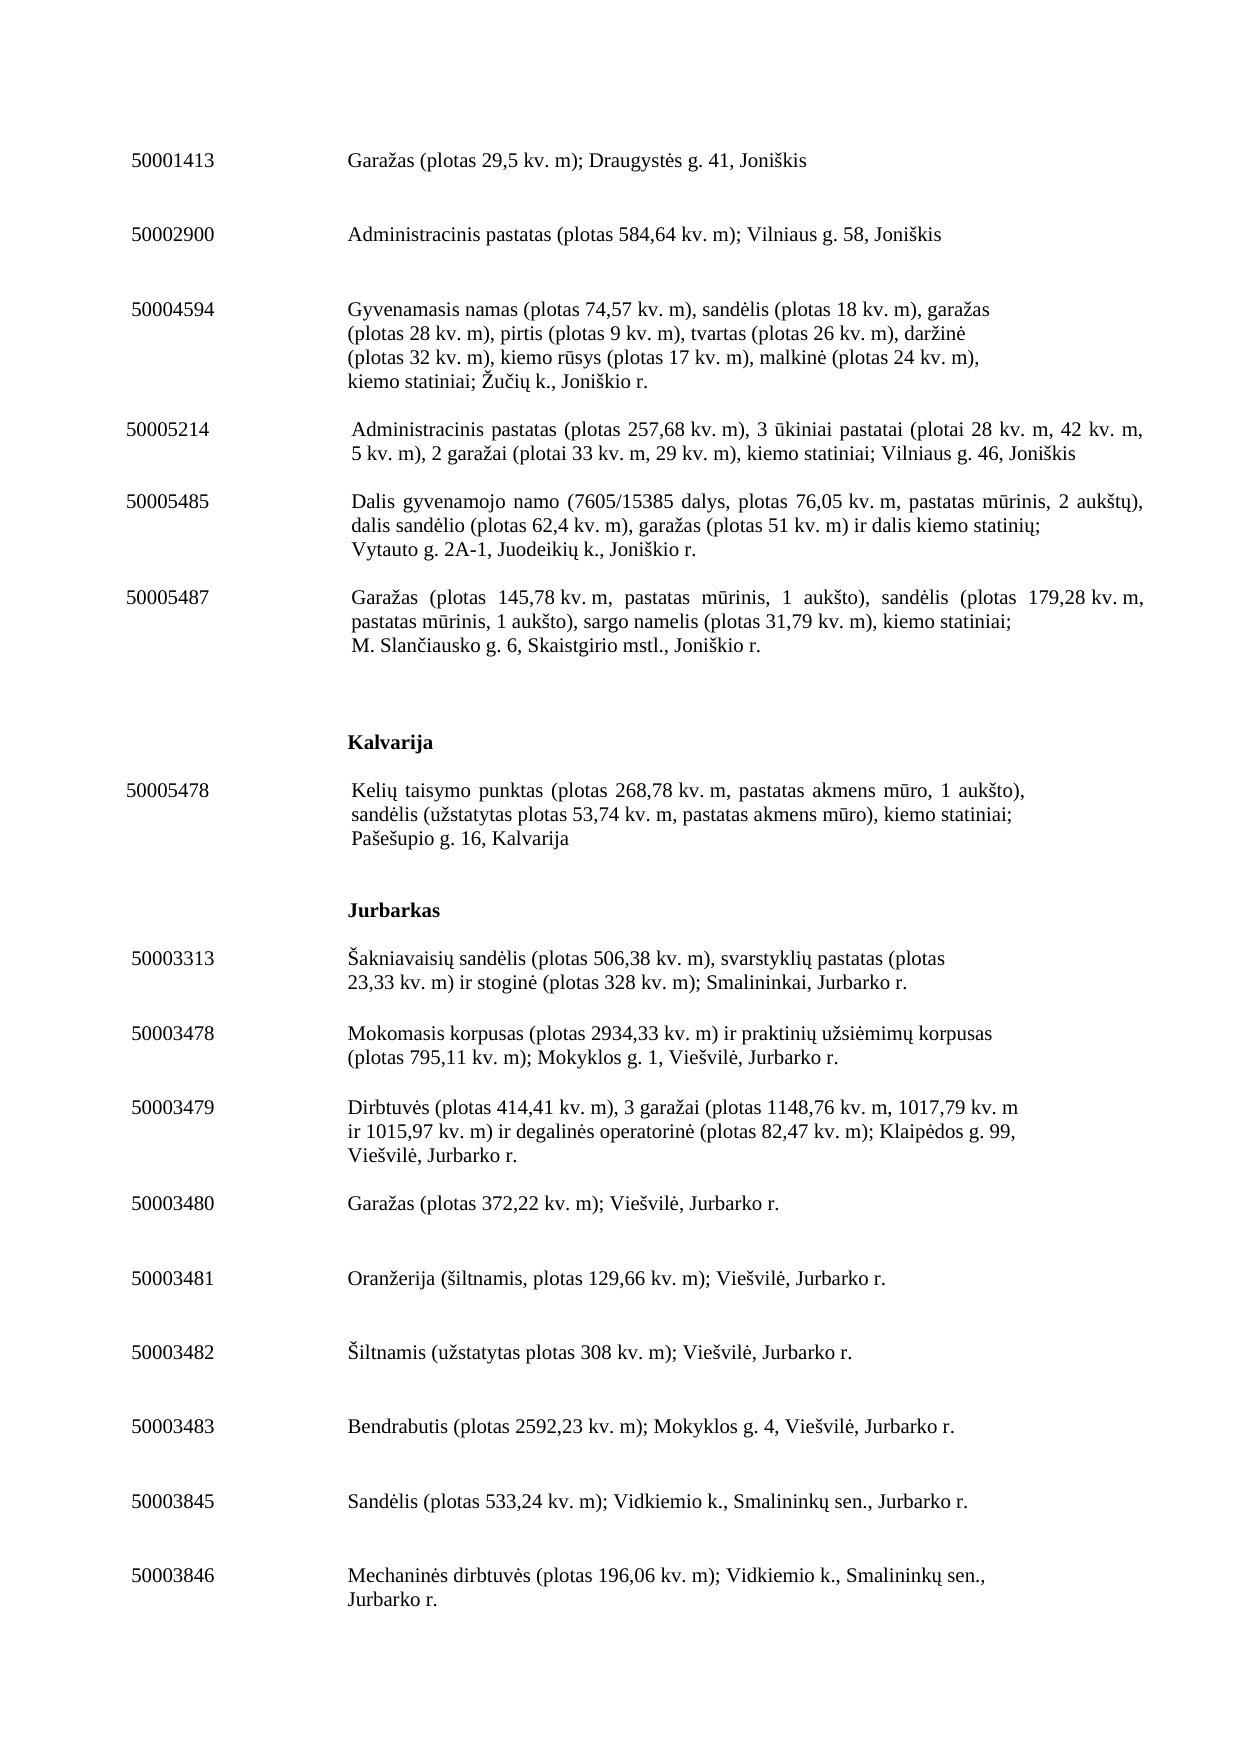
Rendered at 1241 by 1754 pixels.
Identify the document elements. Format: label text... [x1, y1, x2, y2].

table_cell [1163, 996, 1170, 1021]
table_cell 50005487 [115, 585, 336, 681]
table_cell [1163, 489, 1170, 585]
table_cell [1163, 1316, 1170, 1340]
table_cell [1193, 778, 1211, 874]
table_cell [1193, 1191, 1211, 1241]
table_cell [1163, 1021, 1170, 1071]
table_cell [1170, 946, 1192, 996]
table_cell [1170, 585, 1192, 681]
table_cell [1170, 778, 1192, 874]
table_cell [1163, 1266, 1170, 1316]
table_cell [1155, 922, 1163, 946]
table_cell [1170, 393, 1192, 417]
table_cell [101, 778, 114, 874]
table_cell [101, 489, 114, 585]
table_cell [1148, 1266, 1155, 1316]
table_cell [1163, 706, 1170, 729]
table_cell [1193, 922, 1211, 946]
table_cell [101, 1489, 114, 1539]
table_cell [115, 898, 336, 922]
table_cell [1170, 996, 1192, 1021]
table_cell [1170, 1390, 1192, 1414]
table_cell [1163, 681, 1170, 706]
table_cell [1163, 1539, 1170, 1563]
table_cell [1163, 1340, 1170, 1390]
table_cell [1193, 1021, 1211, 1071]
table_cell [1155, 489, 1163, 585]
table_cell [1170, 1241, 1192, 1266]
table_cell [115, 1613, 1155, 1637]
table_cell Sandėlis (plotas 533,24 kv. m); Vidkiemio k., Smalininkų sen., Jurbarko r. [336, 1489, 1037, 1539]
table_cell [1155, 1071, 1163, 1095]
table_cell [1170, 706, 1192, 729]
table_cell Šiltnamis (užstatytas plotas 308 kv. m); Viešvilė, Jurbarko r. [336, 1340, 1037, 1390]
table_cell [101, 1266, 114, 1316]
table_cell Kalvarija [336, 730, 1155, 754]
table_cell 50003483 [115, 1414, 336, 1464]
table_cell [101, 730, 114, 754]
table_cell [1148, 1021, 1155, 1071]
table_cell [1193, 1414, 1211, 1464]
table_cell [1170, 898, 1192, 922]
table_cell [1193, 417, 1211, 489]
table_cell [1163, 1414, 1170, 1464]
table_cell [1170, 1613, 1192, 1637]
table_cell [101, 1191, 114, 1241]
table_cell [1163, 1563, 1170, 1613]
table_cell [1037, 296, 1148, 393]
table_cell [101, 585, 114, 681]
table_cell [1193, 681, 1211, 706]
table_cell [1037, 1414, 1148, 1464]
table_cell [115, 922, 1155, 946]
table_cell [101, 393, 114, 417]
table_cell [1155, 1191, 1163, 1241]
table_cell [101, 1563, 114, 1613]
table_cell [1170, 922, 1192, 946]
table_cell [115, 1071, 1155, 1095]
table_cell [1155, 706, 1163, 729]
table_cell [1163, 222, 1170, 272]
table_cell 50003845 [115, 1489, 336, 1539]
table_cell [1163, 1191, 1170, 1241]
table_cell 50003313 [115, 946, 336, 996]
table_cell 50004594 [115, 296, 336, 393]
table_cell Administracinis pastatas (plotas 584,64 kv. m); Vilniaus g. 58, Joniškis [336, 222, 1037, 272]
table_cell [1170, 1021, 1192, 1071]
table_cell [1193, 1241, 1211, 1266]
table_cell [1148, 778, 1155, 874]
table_cell [1170, 296, 1192, 393]
table_cell [1163, 198, 1170, 222]
table_cell [101, 754, 114, 778]
table_cell [1155, 1563, 1163, 1613]
table_cell 50003479 [115, 1095, 336, 1167]
table_cell 50003481 [115, 1266, 336, 1316]
table_cell [1155, 730, 1163, 754]
table_cell [1155, 222, 1163, 272]
table_cell [101, 1613, 114, 1637]
table_cell [1155, 1266, 1163, 1316]
table_cell [1170, 874, 1192, 898]
table_cell Mokomasis korpusas (plotas 2934,33 kv. m) ir praktinių užsiėmimų korpusas (plotas 795,11 kv. m); Mokyklos g. 1, Viešvilė, Jurbarko r. [336, 1021, 1037, 1071]
table_cell [1148, 148, 1155, 198]
table_cell [1163, 585, 1170, 681]
table_cell [1170, 730, 1192, 754]
table_cell [101, 1241, 114, 1266]
table_cell [1163, 1241, 1170, 1266]
table_cell [1170, 273, 1192, 296]
table_cell [1193, 1613, 1211, 1637]
table_cell [1037, 1340, 1148, 1390]
table_cell [1163, 296, 1170, 393]
table_cell [1193, 1071, 1211, 1095]
table_cell [1193, 1539, 1211, 1563]
table_cell 50003482 [115, 1340, 336, 1390]
table_cell [1155, 1316, 1163, 1340]
table_cell [1163, 1465, 1170, 1489]
table_cell [115, 706, 1155, 729]
table_cell [115, 1390, 1155, 1414]
table_cell [1155, 296, 1163, 393]
table_cell [101, 874, 114, 898]
table_cell [115, 1465, 1155, 1489]
table_cell [1155, 1489, 1163, 1539]
table_cell [1193, 1266, 1211, 1316]
table_cell [1163, 1613, 1170, 1637]
table_cell [1037, 1095, 1148, 1167]
table_cell [1155, 273, 1163, 296]
table_cell [1170, 681, 1192, 706]
table_cell [1170, 1071, 1192, 1095]
table_cell [115, 273, 1155, 296]
table_cell [1170, 489, 1192, 585]
table_cell [101, 946, 114, 996]
table_cell [1155, 585, 1163, 681]
table_cell [101, 1167, 114, 1191]
table_cell [1193, 1563, 1211, 1613]
table_cell [1193, 996, 1211, 1021]
table_cell [1170, 754, 1192, 778]
table_cell [1163, 922, 1170, 946]
table_cell [1163, 1167, 1170, 1191]
table_cell [1155, 754, 1163, 778]
table_cell [1163, 393, 1170, 417]
table_cell [1193, 1167, 1211, 1191]
table_cell [1155, 393, 1163, 417]
table_cell [1170, 1191, 1192, 1241]
table_cell [115, 1167, 1155, 1191]
table_cell [115, 1316, 1155, 1340]
table_cell Garažas (plotas 29,5 kv. m); Draugystės g. 41, Joniškis [336, 148, 1037, 198]
table_cell Bendrabutis (plotas 2592,23 kv. m); Mokyklos g. 4, Viešvilė, Jurbarko r. [336, 1414, 1037, 1464]
table_cell [1170, 1167, 1192, 1191]
table_cell [101, 898, 114, 922]
table_cell [115, 874, 1155, 898]
table_cell [1148, 946, 1155, 996]
table_cell [1193, 1340, 1211, 1390]
table_cell [1155, 874, 1163, 898]
table_cell [115, 730, 336, 754]
table_cell [1193, 946, 1211, 996]
table_cell [1193, 898, 1211, 922]
table_cell [1193, 730, 1211, 754]
table_cell [1155, 681, 1163, 706]
table_cell [1163, 778, 1170, 874]
table_cell [1155, 778, 1163, 874]
table_cell [1148, 1191, 1155, 1241]
table_cell 50003478 [115, 1021, 336, 1071]
table_cell [1170, 1340, 1192, 1390]
table_cell [101, 706, 114, 729]
table_cell [101, 1316, 114, 1340]
table_cell [1193, 393, 1211, 417]
table_cell 50005214 [115, 417, 336, 489]
table_cell Gyvenamasis namas (plotas 74,57 kv. m), sandėlis (plotas 18 kv. m), garažas (plotas 28 kv. m), pirtis (plotas 9 kv. m), tvartas (plotas 26 kv. m), daržinė (plotas 32 kv. m), kiemo rūsys (plotas 17 kv. m), malkinė (plotas 24 kv. m), kiemo statiniai; Žučių k., Joniškio r. [336, 296, 1037, 393]
table_cell [1155, 1095, 1163, 1167]
table_cell [115, 996, 1155, 1021]
table_cell [1155, 198, 1163, 222]
table_cell [1155, 1167, 1163, 1191]
table_cell [1193, 585, 1211, 681]
table_cell [1155, 148, 1163, 198]
table_cell [1037, 148, 1148, 198]
table_cell Dalis gyvenamojo namo (7605/15385 dalys, plotas 76,05 kv. m, pastatas mūrinis, 2 aukštų), dalis sandėlio (plotas 62,4 kv. m), garažas (plotas 51 kv. m) ir dalis kiemo statinių; Vytauto g. 2A-1, Juodeikių k., Joniškio r. [336, 489, 1155, 585]
table_cell Garažas (plotas 145,78 kv. m, pastatas mūrinis, 1 aukšto), sandėlis (plotas 179,28 kv. m, pastatas mūrinis, 1 aukšto), sargo namelis (plotas 31,79 kv. m), kiemo statiniai; M. Slančiausko g. 6, Skaistgirio mstl., Joniškio r. [336, 585, 1155, 681]
table_cell [1148, 1095, 1155, 1167]
table_cell [101, 148, 114, 198]
table_cell [1155, 1390, 1163, 1414]
table_cell [1037, 1191, 1148, 1241]
table_cell [101, 273, 114, 296]
table_cell [1193, 222, 1211, 272]
table_cell [1193, 1095, 1211, 1167]
table_cell [1163, 1489, 1170, 1539]
table_cell [1155, 1465, 1163, 1489]
table_cell [1170, 1414, 1192, 1464]
table_cell 50005485 [115, 489, 336, 585]
table_cell [1193, 198, 1211, 222]
table_cell [101, 222, 114, 272]
table_cell [1163, 273, 1170, 296]
table_cell [101, 681, 114, 706]
table_cell [1163, 754, 1170, 778]
table_cell [1148, 296, 1155, 393]
table_cell [115, 1241, 1155, 1266]
table_cell [1148, 1340, 1155, 1390]
table_cell [1193, 874, 1211, 898]
table_cell [1037, 778, 1148, 874]
table_cell Oranžerija (šiltnamis, plotas 129,66 kv. m); Viešvilė, Jurbarko r. [336, 1266, 1037, 1316]
table_cell [1155, 1613, 1163, 1637]
table_cell 50003846 [115, 1563, 336, 1613]
table_cell [1037, 946, 1148, 996]
table_cell Šakniavaisių sandėlis (plotas 506,38 kv. m), svarstyklių pastatas (plotas 23,33 kv. m) ir stoginė (plotas 328 kv. m); Smalininkai, Jurbarko r. [336, 946, 1037, 996]
table_cell [1163, 1071, 1170, 1095]
table_cell [1170, 198, 1192, 222]
table_cell [101, 1465, 114, 1489]
table_cell Mechaninės dirbtuvės (plotas 196,06 kv. m); Vidkiemio k., Smalininkų sen., Jurbarko r. [336, 1563, 1037, 1613]
table_cell [1155, 1241, 1163, 1266]
table_cell [1170, 1489, 1192, 1539]
table_cell [1163, 1390, 1170, 1414]
table_cell [115, 393, 1155, 417]
table_cell [1155, 996, 1163, 1021]
table_cell [1170, 1465, 1192, 1489]
table_cell [1155, 417, 1163, 489]
table_cell [115, 681, 1155, 706]
table_cell [1037, 222, 1148, 272]
table_cell [1155, 1340, 1163, 1390]
table_cell Garažas (plotas 372,22 kv. m); Viešvilė, Jurbarko r. [336, 1191, 1037, 1241]
table_cell [1155, 1414, 1163, 1464]
table_cell [1193, 1390, 1211, 1414]
table_cell [1170, 1563, 1192, 1613]
table_cell [1037, 1489, 1148, 1539]
table_cell [101, 417, 114, 489]
table_cell [1155, 1539, 1163, 1563]
table_cell [1193, 1316, 1211, 1340]
table_cell [1163, 417, 1170, 489]
table_cell [101, 1021, 114, 1071]
table_cell [1155, 1021, 1163, 1071]
table_cell [1170, 1539, 1192, 1563]
table_cell 50002900 [115, 222, 336, 272]
table_cell [1037, 1563, 1148, 1613]
table_cell [1170, 1316, 1192, 1340]
table_cell Administracinis pastatas (plotas 257,68 kv. m), 3 ūkiniai pastatai (plotai 28 kv. m, 42 kv. m, 5 kv. m), 2 garažai (plotai 33 kv. m, 29 kv. m), kiemo statiniai; Vilniaus g. 46, Joniškis [336, 417, 1155, 489]
table_cell [1155, 898, 1163, 922]
table_cell 50005478 [115, 778, 336, 874]
table_cell [101, 1539, 114, 1563]
table_cell [1170, 148, 1192, 198]
table_cell [101, 198, 114, 222]
table_cell Dirbtuvės (plotas 414,41 kv. m), 3 garažai (plotas 1148,76 kv. m, 1017,79 kv. m ir 1015,97 kv. m) ir degalinės operatorinė (plotas 82,47 kv. m); Klaipėdos g. 99, Viešvilė, Jurbarko r. [336, 1095, 1037, 1167]
table_cell [1193, 754, 1211, 778]
table_cell [1148, 1563, 1155, 1613]
table_cell [101, 1071, 114, 1095]
table_cell [1163, 148, 1170, 198]
table_cell [1170, 1095, 1192, 1167]
table_cell [115, 1539, 1155, 1563]
table_cell [1037, 1266, 1148, 1316]
table_cell [1037, 1021, 1148, 1071]
table_cell [1193, 273, 1211, 296]
table_cell [1148, 222, 1155, 272]
table_cell [115, 754, 1155, 778]
table_cell [1163, 946, 1170, 996]
table_cell [1155, 946, 1163, 996]
table_cell [1163, 730, 1170, 754]
table_cell [101, 1414, 114, 1464]
table_cell [1170, 417, 1192, 489]
table_cell [101, 1390, 114, 1414]
table_cell [101, 1095, 114, 1167]
table_cell [115, 198, 1155, 222]
table_cell [1163, 874, 1170, 898]
table_cell [101, 922, 114, 946]
table_cell [1193, 1465, 1211, 1489]
table_cell 50001413 [115, 148, 336, 198]
table_cell [1148, 1414, 1155, 1464]
table_cell [101, 996, 114, 1021]
table_cell [101, 1340, 114, 1390]
table_cell Kelių taisymo punktas (plotas 268,78 kv. m, pastatas akmens mūro, 1 aukšto), sandėlis (užstatytas plotas 53,74 kv. m, pastatas akmens mūro), kiemo statiniai; Pašešupio g. 16, Kalvarija [336, 778, 1037, 874]
table_cell [1193, 296, 1211, 393]
table_cell [1170, 1266, 1192, 1316]
table_cell [1193, 148, 1211, 198]
table_cell Jurbarkas [336, 898, 1155, 922]
table_cell [1163, 898, 1170, 922]
table_cell [101, 296, 114, 393]
table_cell [1148, 1489, 1155, 1539]
table_cell [1163, 1095, 1170, 1167]
table_cell [1170, 222, 1192, 272]
table_cell [1193, 489, 1211, 585]
table_cell 50003480 [115, 1191, 336, 1241]
table_cell [1193, 1489, 1211, 1539]
table_cell [1193, 706, 1211, 729]
